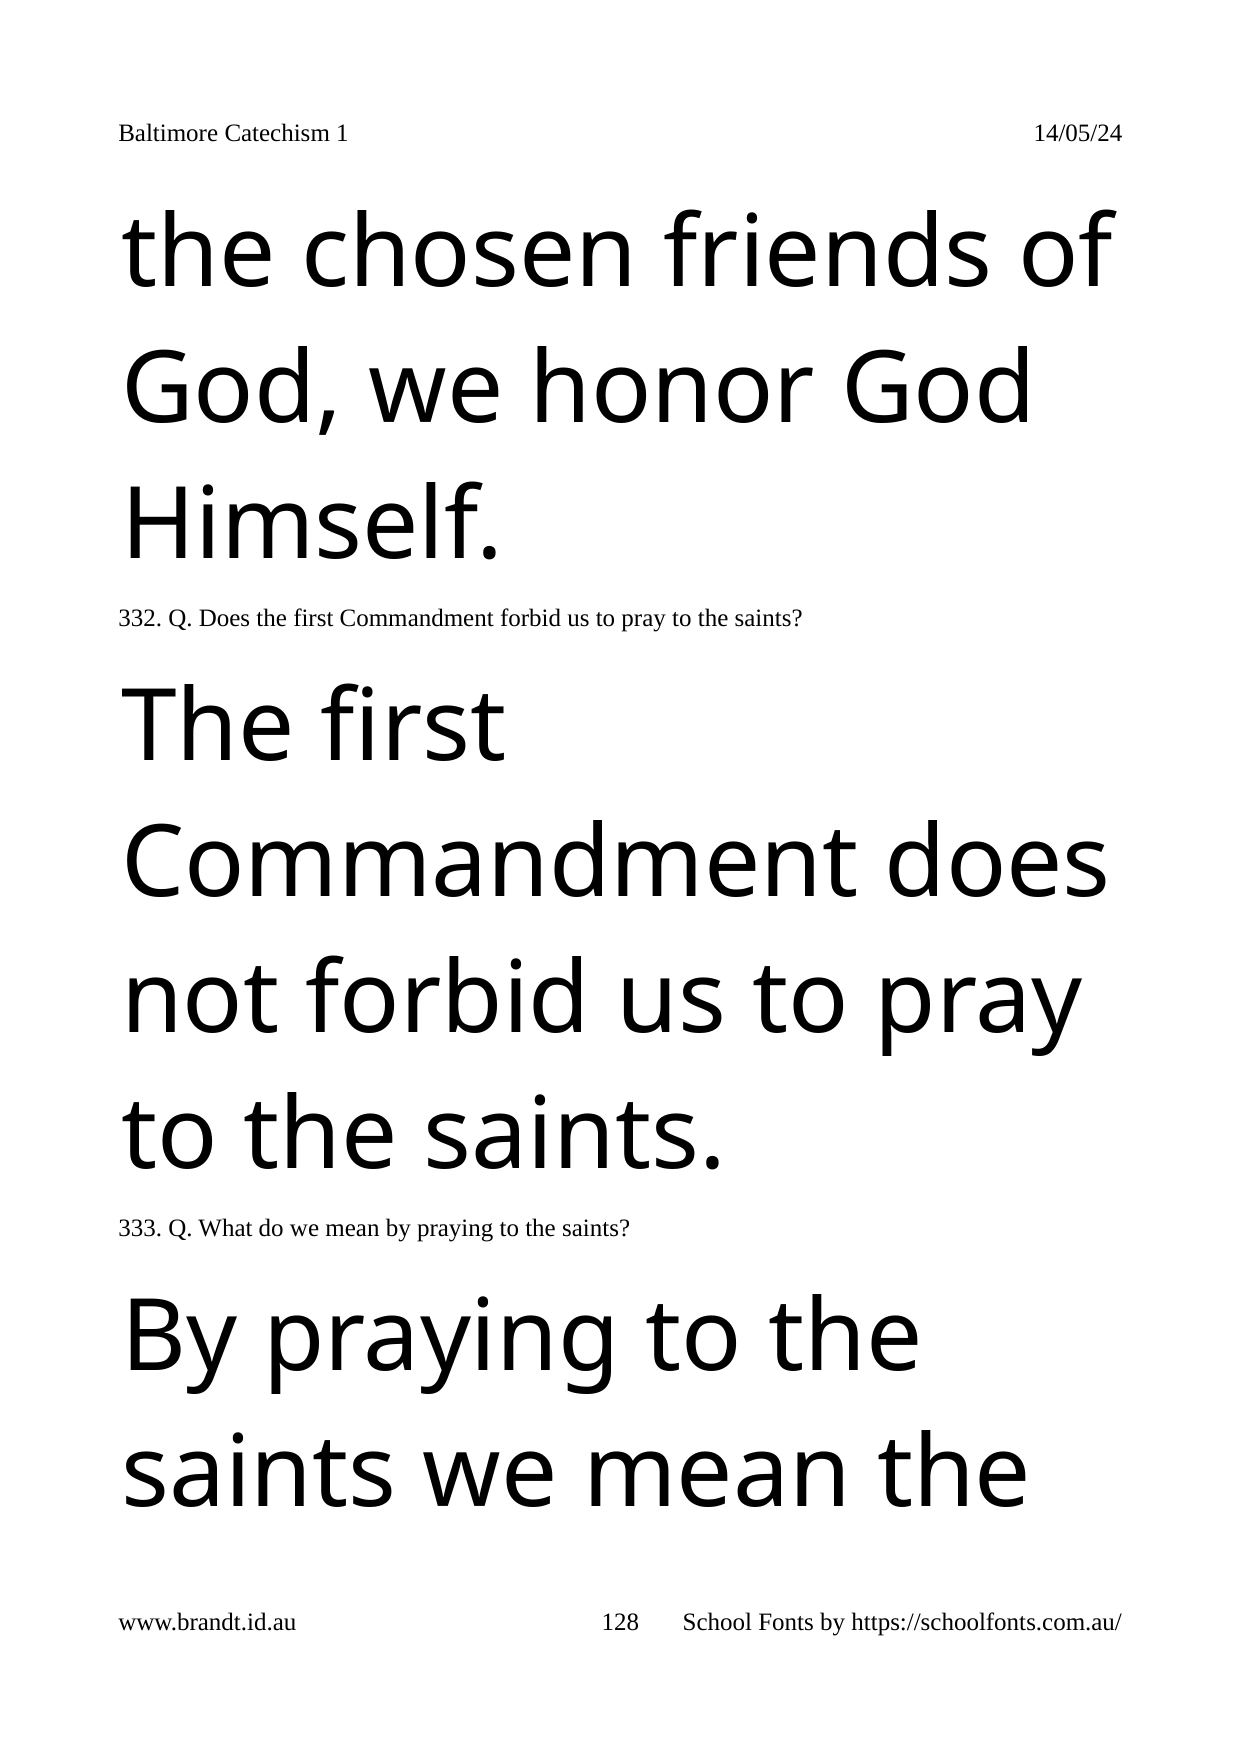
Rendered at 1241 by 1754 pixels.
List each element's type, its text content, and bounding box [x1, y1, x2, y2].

text the chosen friends of God, we honor God Himself. [118, 176, 1122, 591]
text 332. Q. Does the first Commandment forbid us to pray to the saints? [118, 603, 1122, 631]
text The first Commandment does not forbid us to pray to the saints. [118, 650, 1122, 1201]
text By praying to the saints we mean the [118, 1261, 1122, 1539]
text 333. Q. What do we mean by praying to the saints? [118, 1213, 1122, 1242]
